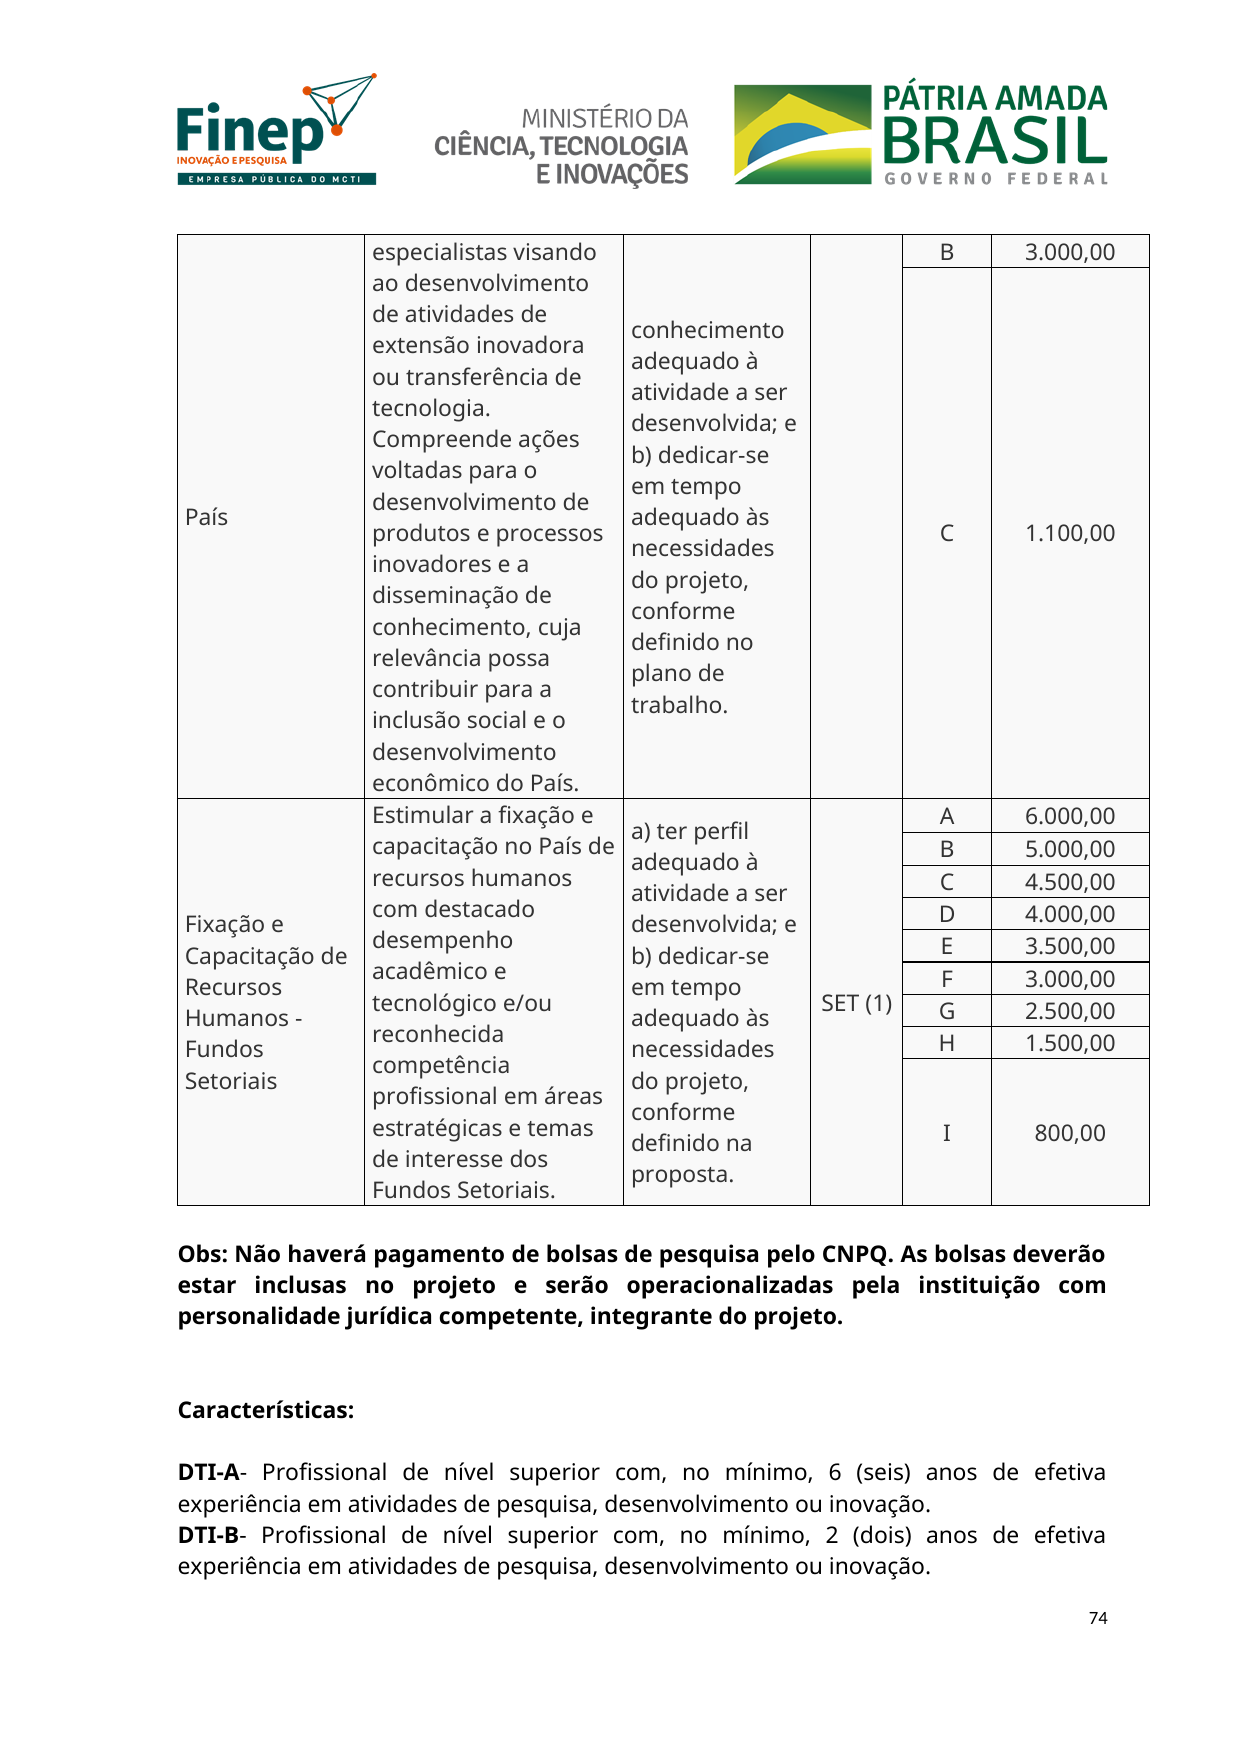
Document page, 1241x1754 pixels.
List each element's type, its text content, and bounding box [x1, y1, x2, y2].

table_cell 3.000,00 [992, 963, 1149, 994]
text Características: [177, 1394, 1107, 1425]
table_cell B [903, 235, 991, 267]
table_cell Fixação e Capacitação de Recursos Humanos - Fundos Setoriais [178, 799, 364, 1205]
table_cell [1150, 961, 1240, 994]
table_cell País [178, 235, 364, 798]
table_cell [1150, 798, 1240, 832]
table_cell 800,00 [992, 1059, 1149, 1205]
table_cell G [903, 995, 991, 1026]
table_cell [1150, 994, 1240, 1026]
table_cell [1150, 929, 1240, 961]
table_cell [1150, 832, 1240, 864]
table_cell a) ter perfil adequado à atividade a ser desenvolvida; e b) dedicar-se em tempo adequado às necessidades do projeto, conforme definido na proposta. [624, 799, 810, 1205]
table_cell C [903, 866, 991, 897]
table_cell I [903, 1059, 991, 1205]
table_cell 5.000,00 [992, 833, 1149, 864]
table_cell especialistas visando ao desenvolvimento de atividades de extensão inovadora ou transferência de tecnologia. Compreende ações voltadas para o desenvolvimento de produtos e processos inovadores e a disseminação de conhecimento, cuja relevância possa contribuir para a inclusão social e o desenvolvimento econômico do País. [365, 235, 623, 798]
table_cell D [903, 898, 991, 929]
table_cell 6.000,00 [992, 799, 1149, 832]
table_cell H [903, 1027, 991, 1058]
table_cell 1.500,00 [992, 1027, 1149, 1058]
table_cell conhecimento adequado à atividade a ser desenvolvida; e b) dedicar-se em tempo adequado às necessidades do projeto, conforme definido no plano de trabalho. [624, 235, 810, 798]
table_cell 1.100,00 [992, 268, 1149, 798]
table_cell 3.500,00 [992, 930, 1149, 961]
table_cell [1150, 897, 1240, 929]
table_cell [1150, 1058, 1240, 1205]
table_cell 4.000,00 [992, 898, 1149, 929]
table_cell [811, 235, 902, 798]
table_cell [1150, 267, 1240, 798]
table_cell E [903, 930, 991, 961]
text Obs: Não haverá pagamento de bolsas de pesquisa pelo CNPQ. As bolsas deverão estar inclusas no projeto e serão operacionalizadas pela instituição com personalidade jurídica competente, integrante do projeto. [177, 1237, 1107, 1331]
table_cell [1150, 865, 1240, 897]
text DTI-B- Profissional de nível superior com, no mínimo, 2 (dois) anos de efetiva experiência em atividades de pesquisa, desenvolvimento ou inovação. [177, 1519, 1107, 1581]
table_cell [1150, 1026, 1240, 1058]
table_cell 3.000,00 [992, 235, 1149, 267]
table_cell C [903, 268, 991, 798]
text DTI-A- Profissional de nível superior com, no mínimo, 6 (seis) anos de efetiva experiência em atividades de pesquisa, desenvolvimento ou inovação. [177, 1456, 1107, 1519]
table_cell Estimular a fixação e capacitação no País de recursos humanos com destacado desempenho acadêmico e tecnológico e/ou reconhecida competência profissional em áreas estratégicas e temas de interesse dos Fundos Setoriais. [365, 799, 623, 1205]
table_cell 4.500,00 [992, 866, 1149, 897]
table_cell [1150, 234, 1240, 267]
table_cell 2.500,00 [992, 995, 1149, 1026]
table_cell A [903, 799, 991, 832]
table_cell B [903, 833, 991, 864]
table_cell SET (1) [811, 799, 902, 1205]
table_cell F [903, 963, 991, 994]
